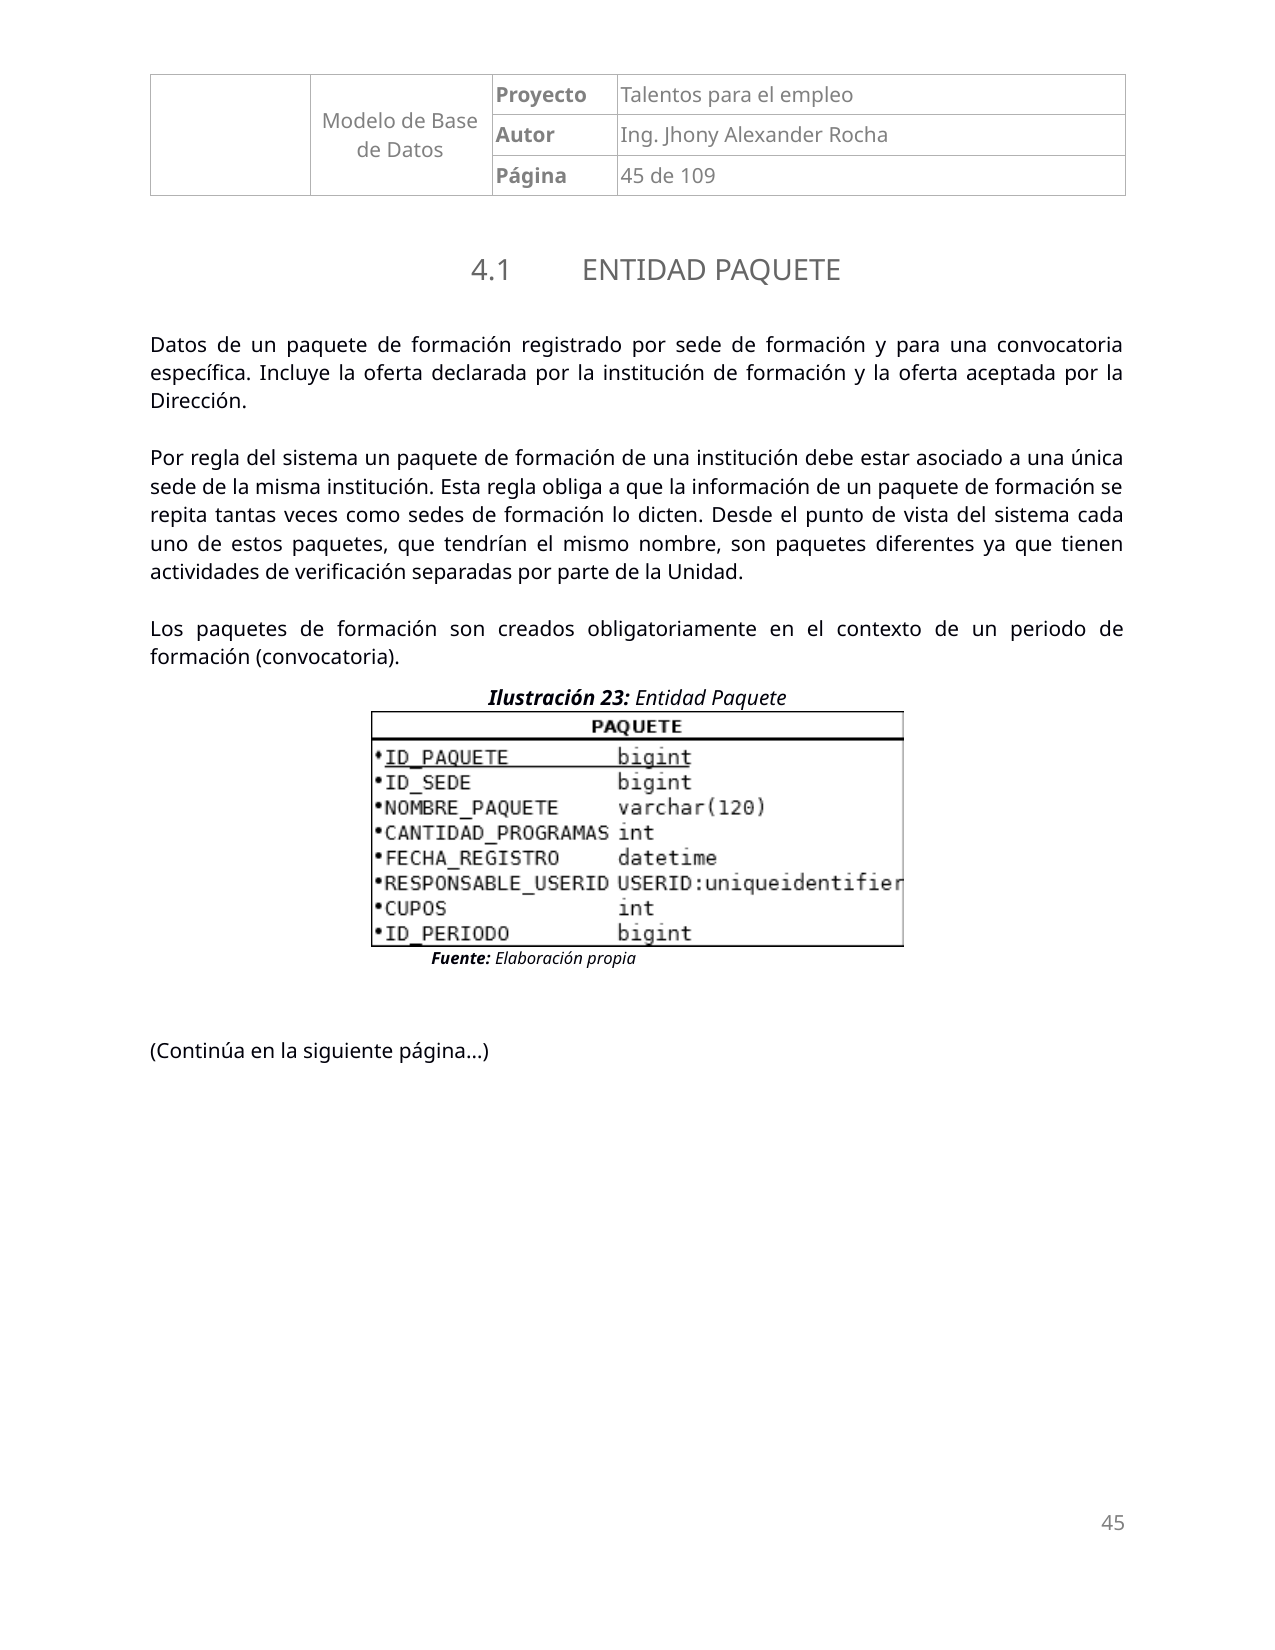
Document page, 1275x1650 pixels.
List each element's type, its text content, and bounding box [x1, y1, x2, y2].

text Los paquetes de formación son creados obligatoriamente en el contexto de un periodo de formación (convocatoria). [150, 614, 1125, 671]
text Fuente: Elaboración propia [431, 947, 844, 969]
picture [371, 711, 904, 947]
text Datos de un paquete de formación registrado por sede de formación y para una convocatoria específica. Incluye la oferta declarada por la institución de formación y la oferta aceptada por la Dirección. [150, 330, 1125, 415]
text Ilustración 23: Entidad Paquete [431, 683, 844, 711]
text (Continúa en la siguiente página…) [150, 1036, 1125, 1065]
subtitle Entidad paquete [179, 249, 1125, 289]
text Por regla del sistema un paquete de formación de una institución debe estar asociado a una única sede de la misma institución. Esta regla obliga a que la información de un paquete de formación se repita tantas veces como sedes de formación lo dicten. Desde el punto de vista del sistema cada uno de estos paquetes, que tendrían el mismo nombre, son paquetes diferentes ya que tienen actividades de verificación separadas por parte de la Unidad. [150, 443, 1125, 586]
